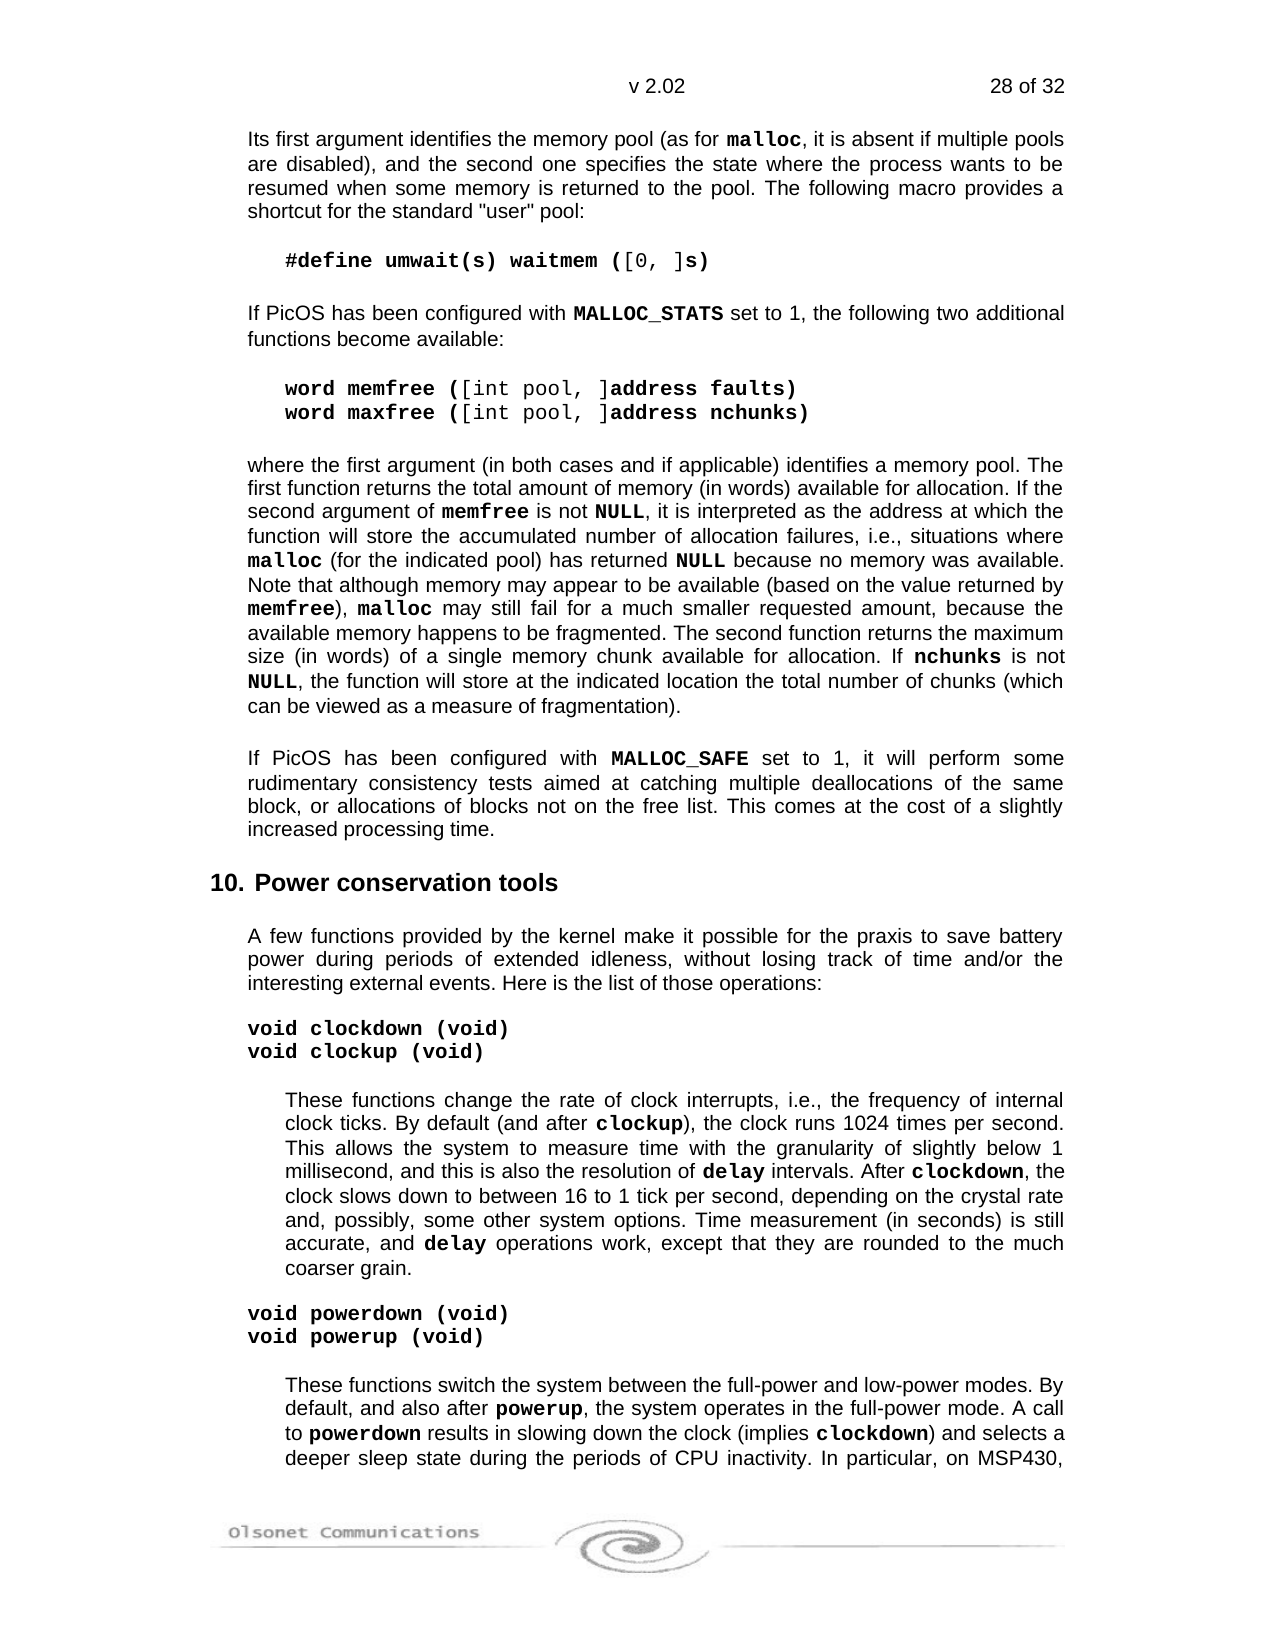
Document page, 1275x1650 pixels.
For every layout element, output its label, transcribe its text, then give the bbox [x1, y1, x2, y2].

text These functions switch the system between the full-power and low-power modes. By default, and also after powerup, the system operates in the full-power mode. A call to powerdown results in slowing down the clock (implies clockdown) and selects a deeper sleep state during the periods of CPU inactivity. In particular, on MSP430, [285, 1373, 1065, 1470]
text word memfree ([int pool, ]address faults) [285, 378, 1065, 402]
text where the first argument (in both cases and if applicable) identifies a memory pool. The first function returns the total amount of memory (in words) available for allocation. If the second argument of memfree is not NULL, it is interpreted as the address at which the function will store the accumulated number of allocation failures, i.e., situations where malloc (for the indicated pool) has returned NULL because no memory was available. Note that although memory may appear to be available (based on the value returned by memfree), malloc may still fail for a much smaller requested amount, because the available memory happens to be fragmented. The second function returns the maximum size (in words) of a single memory chunk available for allocation. If nchunks is not NULL, the function will store at the indicated location the total number of chunks (which can be viewed as a measure of fragmentation). [247, 453, 1065, 718]
text #define umwait(s) waitmem ([0, ]s) [285, 250, 1065, 274]
text word maxfree ([int pool, ]address nchunks) [285, 402, 1065, 426]
text void powerup (void) [247, 1327, 1065, 1350]
text A few functions provided by the kernel make it possible for the praxis to save battery power during periods of extended idleness, without losing track of time and/or the interesting external events. Here is the list of those operations: [247, 925, 1065, 994]
text If PicOS has been configured with MALLOC_SAFE set to 1, it will perform some rudimentary consistency tests aimed at catching multiple deallocations of the same block, or allocations of blocks not on the free list. This comes at the cost of a slightly increased processing time. [247, 746, 1065, 841]
subtitle Power conservation tools [210, 869, 1065, 897]
text void clockup (void) [247, 1041, 1065, 1065]
text void powerdown (void) [247, 1303, 1065, 1327]
text void clockdown (void) [247, 1018, 1065, 1041]
text Its first argument identifies the memory pool (as for malloc, it is absent if multiple pools are disabled), and the second one specifies the state where the process wants to be resumed when some memory is returned to the pool. The following macro provides a shortcut for the standard "user" pool: [247, 128, 1065, 222]
text If PicOS has been configured with MALLOC_STATS set to 1, the following two additional functions become available: [247, 302, 1065, 350]
picture [210, 1504, 1065, 1596]
text These functions change the rate of clock interrupts, i.e., the frequency of internal clock ticks. By default (and after clockup), the clock runs 1024 times per second. This allows the system to measure time with the granularity of slightly below 1 millisecond, and this is also the resolution of delay intervals. After clockdown, the clock slows down to between 16 to 1 tick per second, depending on the crystal rate and, possibly, some other system options. Time measurement (in seconds) is still accurate, and delay operations work, except that they are rounded to the much coarser grain. [285, 1088, 1065, 1280]
